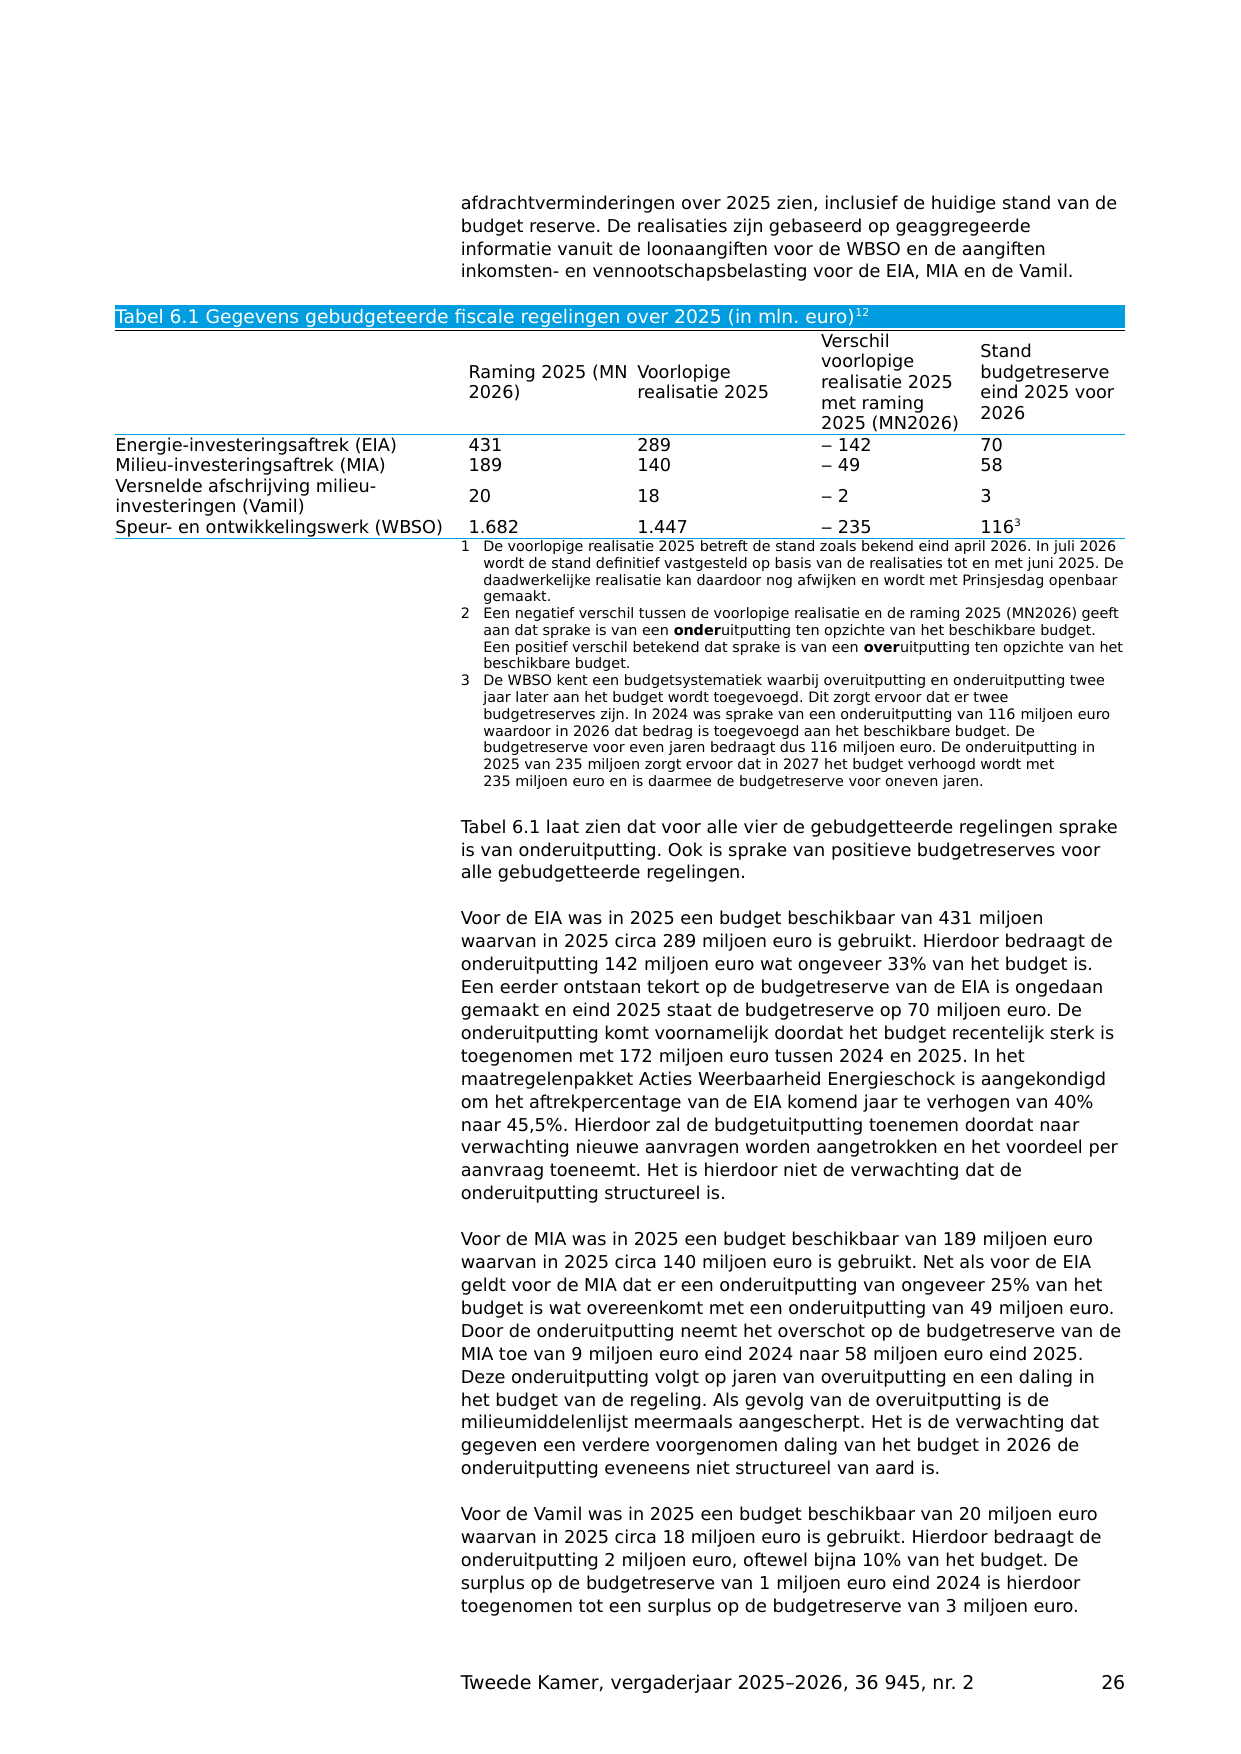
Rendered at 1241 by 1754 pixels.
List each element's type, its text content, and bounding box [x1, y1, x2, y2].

text Voor de EIA was in 2025 een budget beschikbaar van 431 miljoen waarvan in 2025 circa 289 miljoen euro is gebruikt. Hierdoor bedraagt de onderuitputting 142 miljoen euro wat ongeveer 33% van het budget is. Een eerder ontstaan tekort op de budgetreserve van de EIA is ongedaan gemaakt en eind 2025 staat de budgetreserve op 70 miljoen euro. De onderuitputting komt voornamelijk doordat het budget recentelijk sterk is toegenomen met 172 miljoen euro tussen 2024 en 2025. In het maatregelenpakket Acties Weerbaarheid Energieschock is aangekondigd om het aftrekpercentage van de EIA komend jaar te verhogen van 40% naar 45,5%. Hierdoor zal de budgetuitputting toenemen doordat naar verwachting nieuwe aanvragen worden aangetrokken en het voordeel per aanvraag toeneemt. Het is hierdoor niet de verwachting dat de onderuitputting structureel is. [461, 906, 1125, 1204]
table_cell 20 [465, 476, 634, 517]
table_cell Versnelde afschrijving milieu-investeringen (Vamil) [115, 476, 465, 517]
table_cell Raming 2025 (MN 2026) [465, 331, 634, 434]
text Voor de Vamil was in 2025 een budget beschikbaar van 20 miljoen euro waarvan in 2025 circa 18 miljoen euro is gebruikt. Hierdoor bedraagt de onderuitputting 2 miljoen euro, oftewel bijna 10% van het budget. De surplus op de budgetreserve van 1 miljoen euro eind 2024 is hierdoor toegenomen tot een surplus op de budgetreserve van 3 miljoen euro. [461, 1502, 1125, 1617]
table_cell Energie-investeringsaftrek (EIA) [115, 435, 465, 455]
list Een negatief verschil tussen de voorlopige realisatie en de raming 2025 (MN2026) geeft aan dat sprake is van een onderuitputting ten opzichte van het beschikbare budget. Een positief verschil betekend dat sprake is van een overuitputting ten opzichte van het beschikbare budget. [461, 605, 1125, 672]
table_cell ‒ 142 [818, 435, 977, 455]
table_cell ‒ 2 [818, 476, 977, 517]
table_cell 58 [977, 455, 1125, 476]
text Voor de MIA was in 2025 een budget beschikbaar van 189 miljoen euro waarvan in 2025 circa 140 miljoen euro is gebruikt. Net als voor de EIA geldt voor de MIA dat er een onderuitputting van ongeveer 25% van het budget is wat overeenkomt met een onderuitputting van 49 miljoen euro. Door de onderuitputting neemt het overschot op de budgetreserve van de MIA toe van 9 miljoen euro eind 2024 naar 58 miljoen euro eind 2025. Deze onderuitputting volgt op jaren van overuitputting en een daling in het budget van de regeling. Als gevolg van de overuitputting is de milieumiddelenlijst meermaals aangescherpt. Het is de verwachting dat gegeven een verdere voorgenomen daling van het budget in 2026 de onderuitputting eveneens niet structureel van aard is. [461, 1227, 1125, 1479]
table_cell 3 [977, 476, 1125, 517]
list De voorlopige realisatie 2025 betreft de stand zoals bekend eind april 2026. In juli 2026 wordt de stand definitief vastgesteld op basis van de realisaties tot en met juni 2025. De daadwerkelijke realisatie kan daardoor nog afwijken en wordt met Prinsjesdag openbaar gemaakt. [461, 539, 1125, 605]
text afdrachtverminderingen over 2025 zien, inclusief de huidige stand van de budget reserve. De realisaties zijn gebaseerd op geaggregeerde informatie vanuit de loonaangiften voor de WBSO en de aangiften inkomsten- en vennootschapsbelasting voor de EIA, MIA en de Vamil. [461, 191, 1125, 282]
list De WBSO kent een budgetsystematiek waarbij overuitputting en onderuitputting twee jaar later aan het budget wordt toegevoegd. Dit zorgt ervoor dat er twee budgetreserves zijn. In 2024 was sprake van een onderuitputting van 116 miljoen euro waardoor in 2026 dat bedrag is toegevoegd aan het beschikbare budget. De budgetreserve voor even jaren bedraagt dus 116 miljoen euro. De onderuitputting in 2025 van 235 miljoen zorgt ervoor dat in 2027 het budget verhoogd wordt met 235 miljoen euro en is daarmee de budgetreserve voor oneven jaren. [461, 672, 1125, 790]
table_cell Milieu-investeringsaftrek (MIA) [115, 455, 465, 476]
table_cell 140 [634, 455, 818, 476]
table_cell 70 [977, 435, 1125, 455]
table_cell 1.447 [634, 517, 818, 538]
text Tabel 6.1 laat zien dat voor alle vier de gebudgetteerde regelingen sprake is van onderuitputting. Ook is sprake van positieve budgetreserves voor alle gebudgetteerde regelingen. [461, 815, 1125, 883]
table_cell 289 [634, 435, 818, 455]
table_cell ‒ 235 [818, 517, 977, 538]
table_cell [115, 331, 465, 434]
table_cell Stand budgetreserve eind 2025 voor 2026 [977, 331, 1125, 434]
table_cell 1163 [977, 517, 1125, 538]
table_cell ‒ 49 [818, 455, 977, 476]
table_cell Speur- en ontwikkelingswerk (WBSO) [115, 517, 465, 538]
table_cell Verschil voorlopige realisatie 2025 met raming 2025 (MN2026) [818, 331, 977, 434]
table_cell Voorlopige realisatie 2025 [634, 331, 818, 434]
table_cell 431 [465, 435, 634, 455]
table_cell 189 [465, 455, 634, 476]
table_cell 1.682 [465, 517, 634, 538]
table_cell 18 [634, 476, 818, 517]
